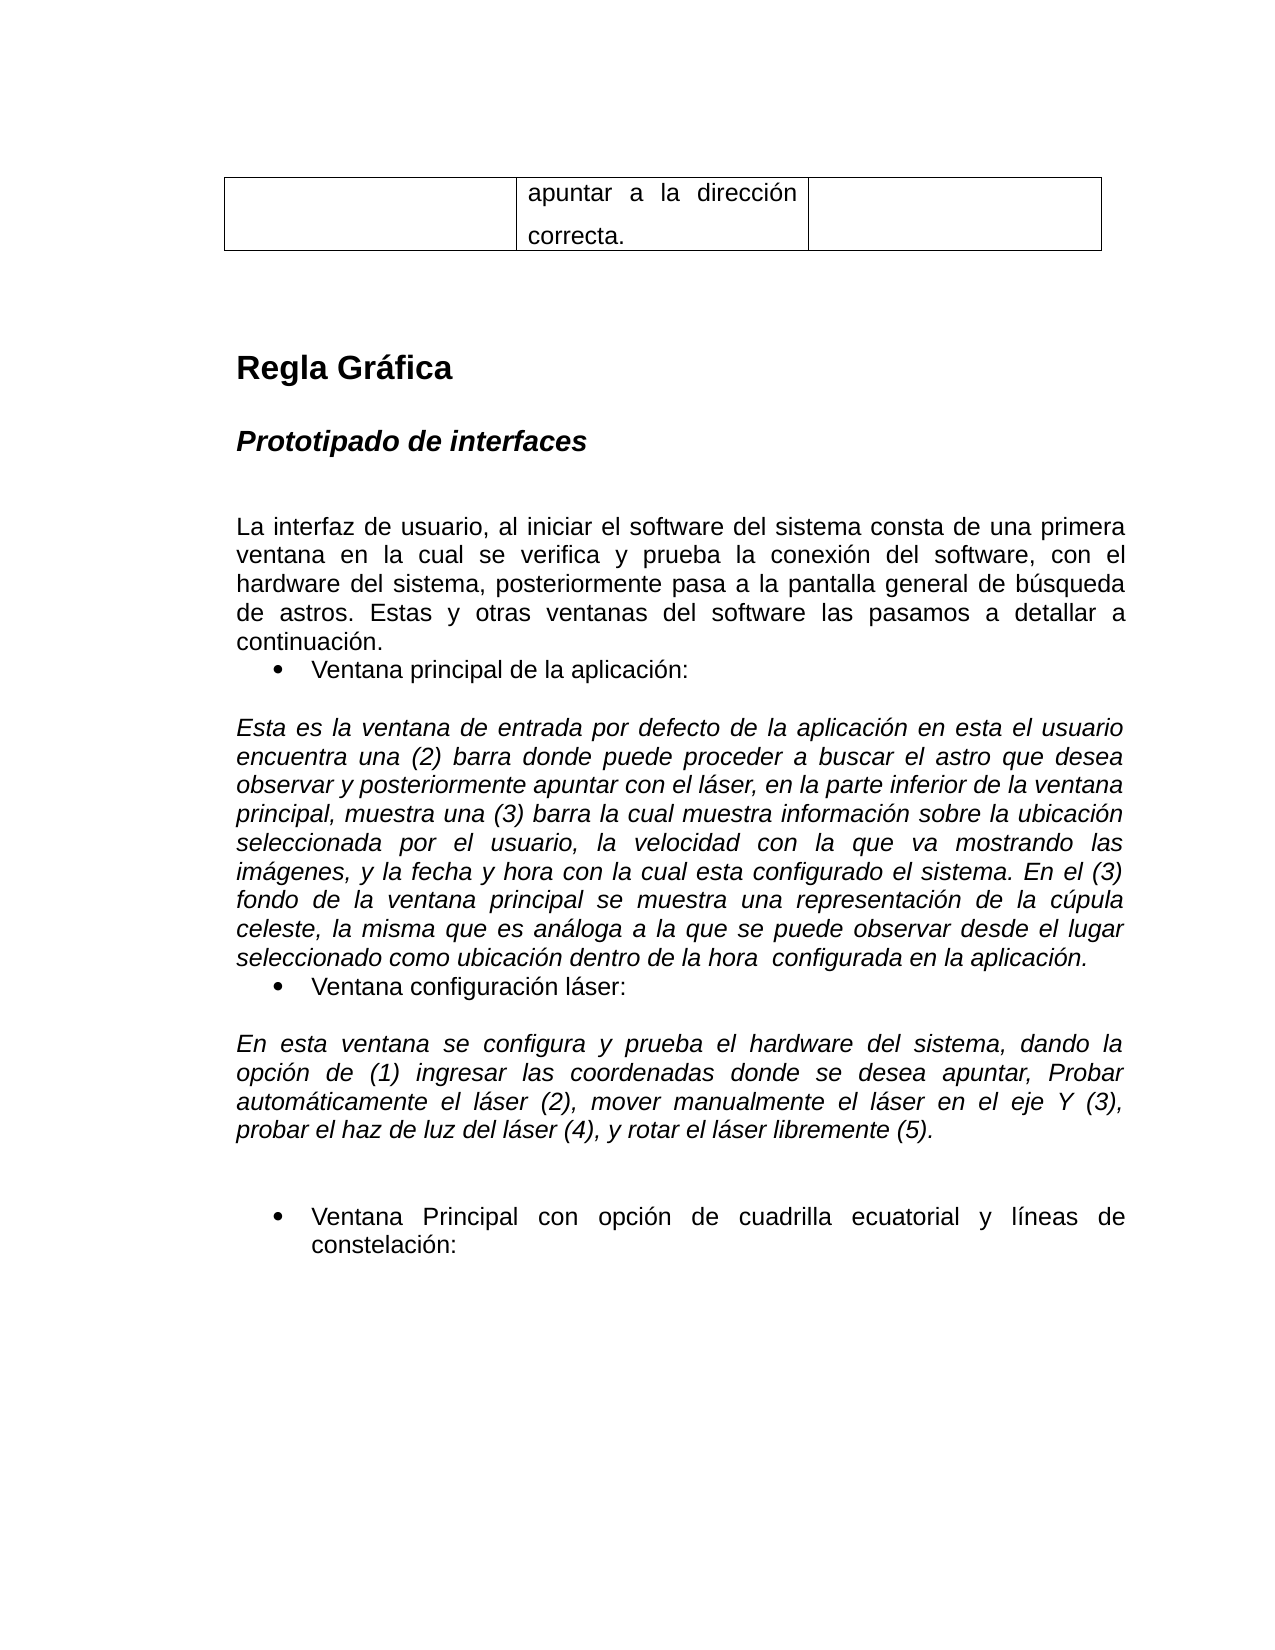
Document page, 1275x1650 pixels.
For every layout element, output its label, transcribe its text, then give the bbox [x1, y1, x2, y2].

text Esta es la ventana de entrada por defecto de la aplicación en esta el usuario encuentra una (2) barra donde puede proceder a buscar el astro que desea observar y posteriormente apuntar con el láser, en la parte inferior de la ventana principal, muestra una (3) barra la cual muestra información sobre la ubicación seleccionada por el usuario, la velocidad con la que va mostrando las imágenes, y la fecha y hora con la cual esta configurado el sistema. En el (3) fondo de la ventana principal se muestra una representación de la cúpula celeste, la misma que es análoga a la que se puede observar desde el lugar seleccionado como ubicación dentro de la hora configurada en la aplicación. [236, 713, 1127, 972]
list Ventana principal de la aplicación: [274, 655, 1127, 684]
list Ventana configuración láser: [274, 972, 1127, 1000]
subtitle Regla Gráfica [236, 348, 1127, 387]
table_cell [809, 178, 1101, 250]
table_cell [225, 178, 516, 250]
list Ventana Principal con opción de cuadrilla ecuatorial y líneas de constelación: [274, 1202, 1127, 1259]
table_cell apuntar a la dirección correcta. [517, 178, 808, 250]
subtitle Prototipado de interfaces [236, 424, 1127, 458]
text En esta ventana se configura y prueba el hardware del sistema, dando la opción de (1) ingresar las coordenadas donde se desea apuntar, Probar automáticamente el láser (2), mover manualmente el láser en el eje Y (3), probar el haz de luz del láser (4), y rotar el láser libremente (5). [236, 1029, 1127, 1144]
text La interfaz de usuario, al iniciar el software del sistema consta de una primera ventana en la cual se verifica y prueba la conexión del software, con el hardware del sistema, posteriormente pasa a la pantalla general de búsqueda de astros. Estas y otras ventanas del software las pasamos a detallar a continuación. [236, 511, 1127, 655]
